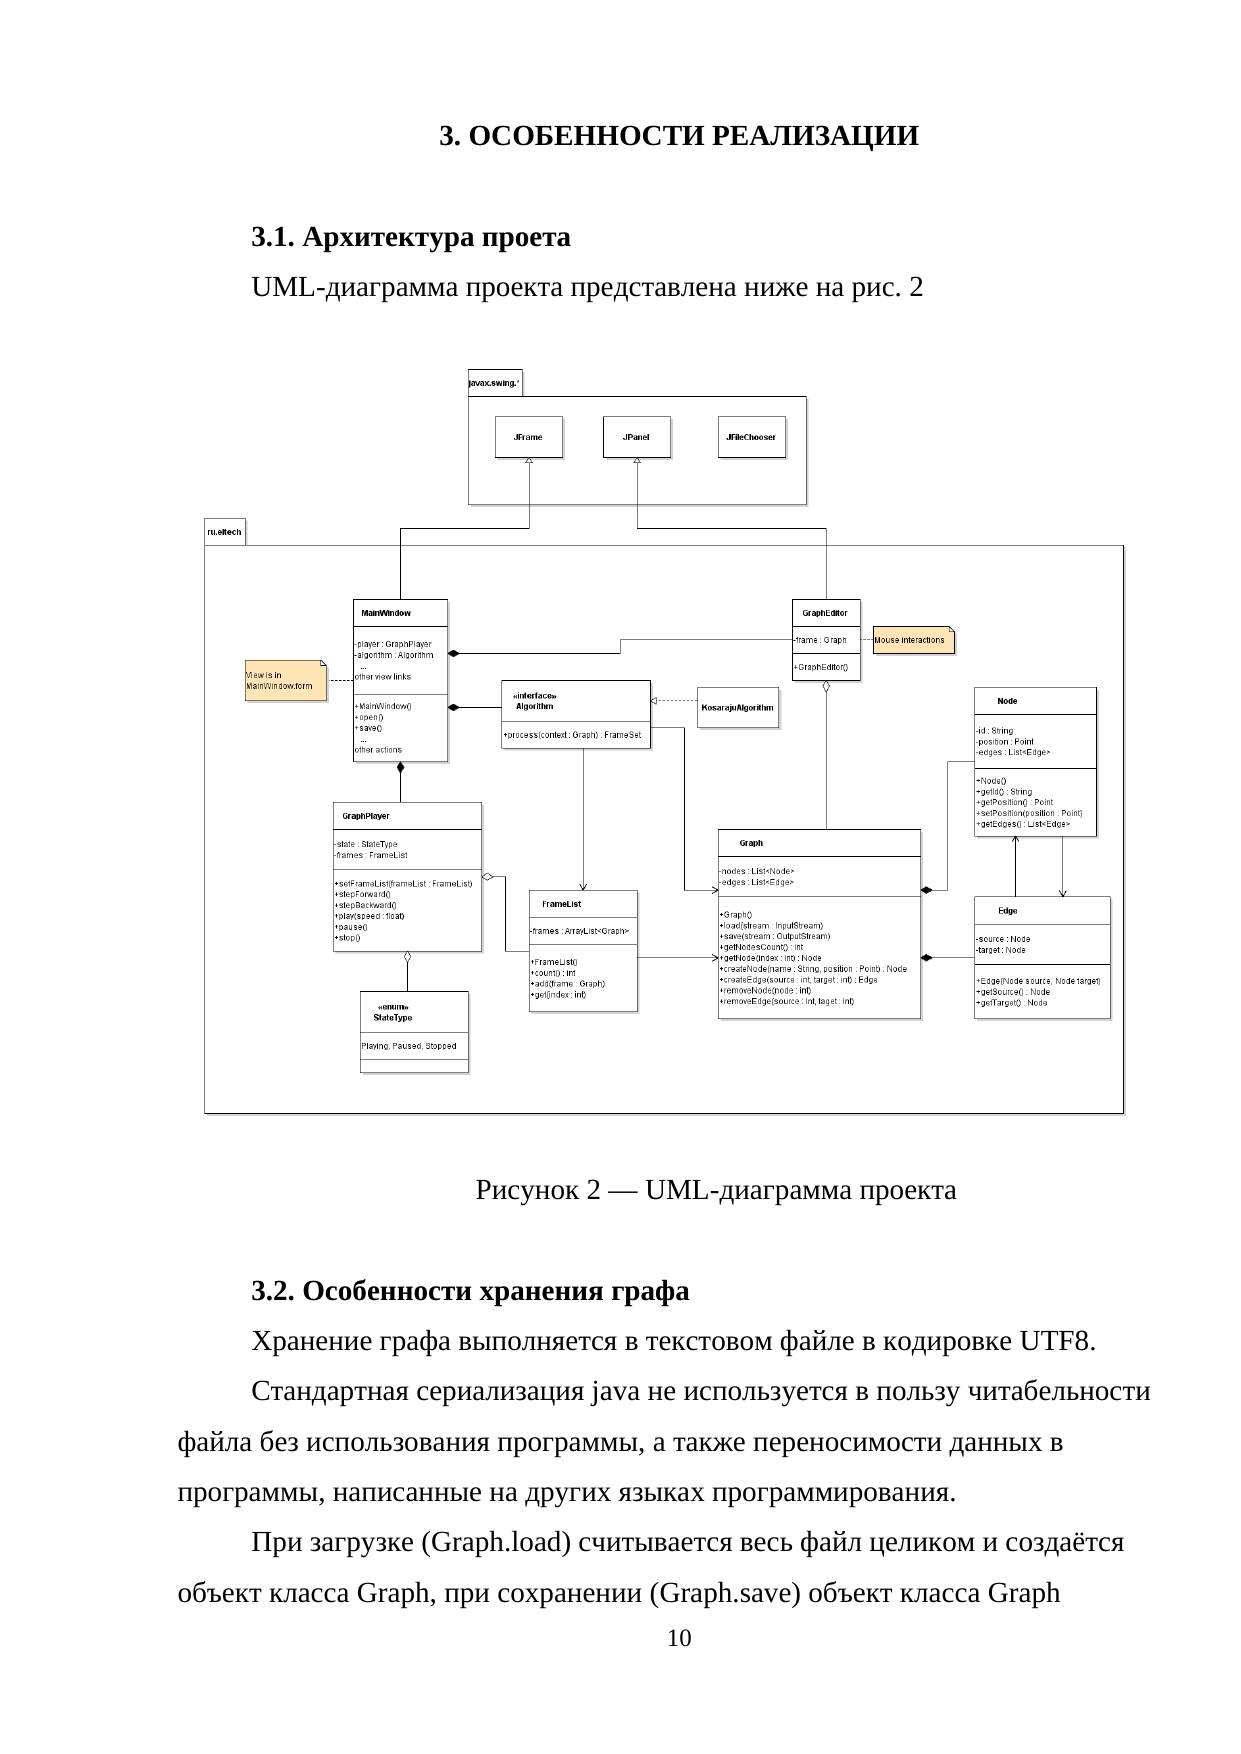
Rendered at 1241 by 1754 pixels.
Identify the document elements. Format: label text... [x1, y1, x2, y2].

text Рисунок 2 — UML-диаграмма проекта [177, 1156, 1181, 1206]
text Стандартная сериализация java не используется в пользу читабельности файла без использования программы, а также переносимости данных в программы, написанные на других языках программирования. [177, 1373, 1181, 1508]
text 3.1. Архитектура проета [177, 219, 1181, 252]
text UML-диаграмма проекта представлена ниже на рис. 2 [177, 269, 1181, 303]
text Хранение графа выполняется в текстовом файле в кодировке UTF8. [177, 1323, 1181, 1357]
text 3.2. Особенности хранения графа [177, 1273, 1181, 1306]
text 3. Особенности реализации [177, 118, 1181, 152]
text При загрузке (Graph.load) считывается весь файл целиком и создаётся объект класса Graph, при сохранении (Graph.save) объект класса Graph [177, 1524, 1181, 1608]
picture [177, 362, 1181, 1156]
